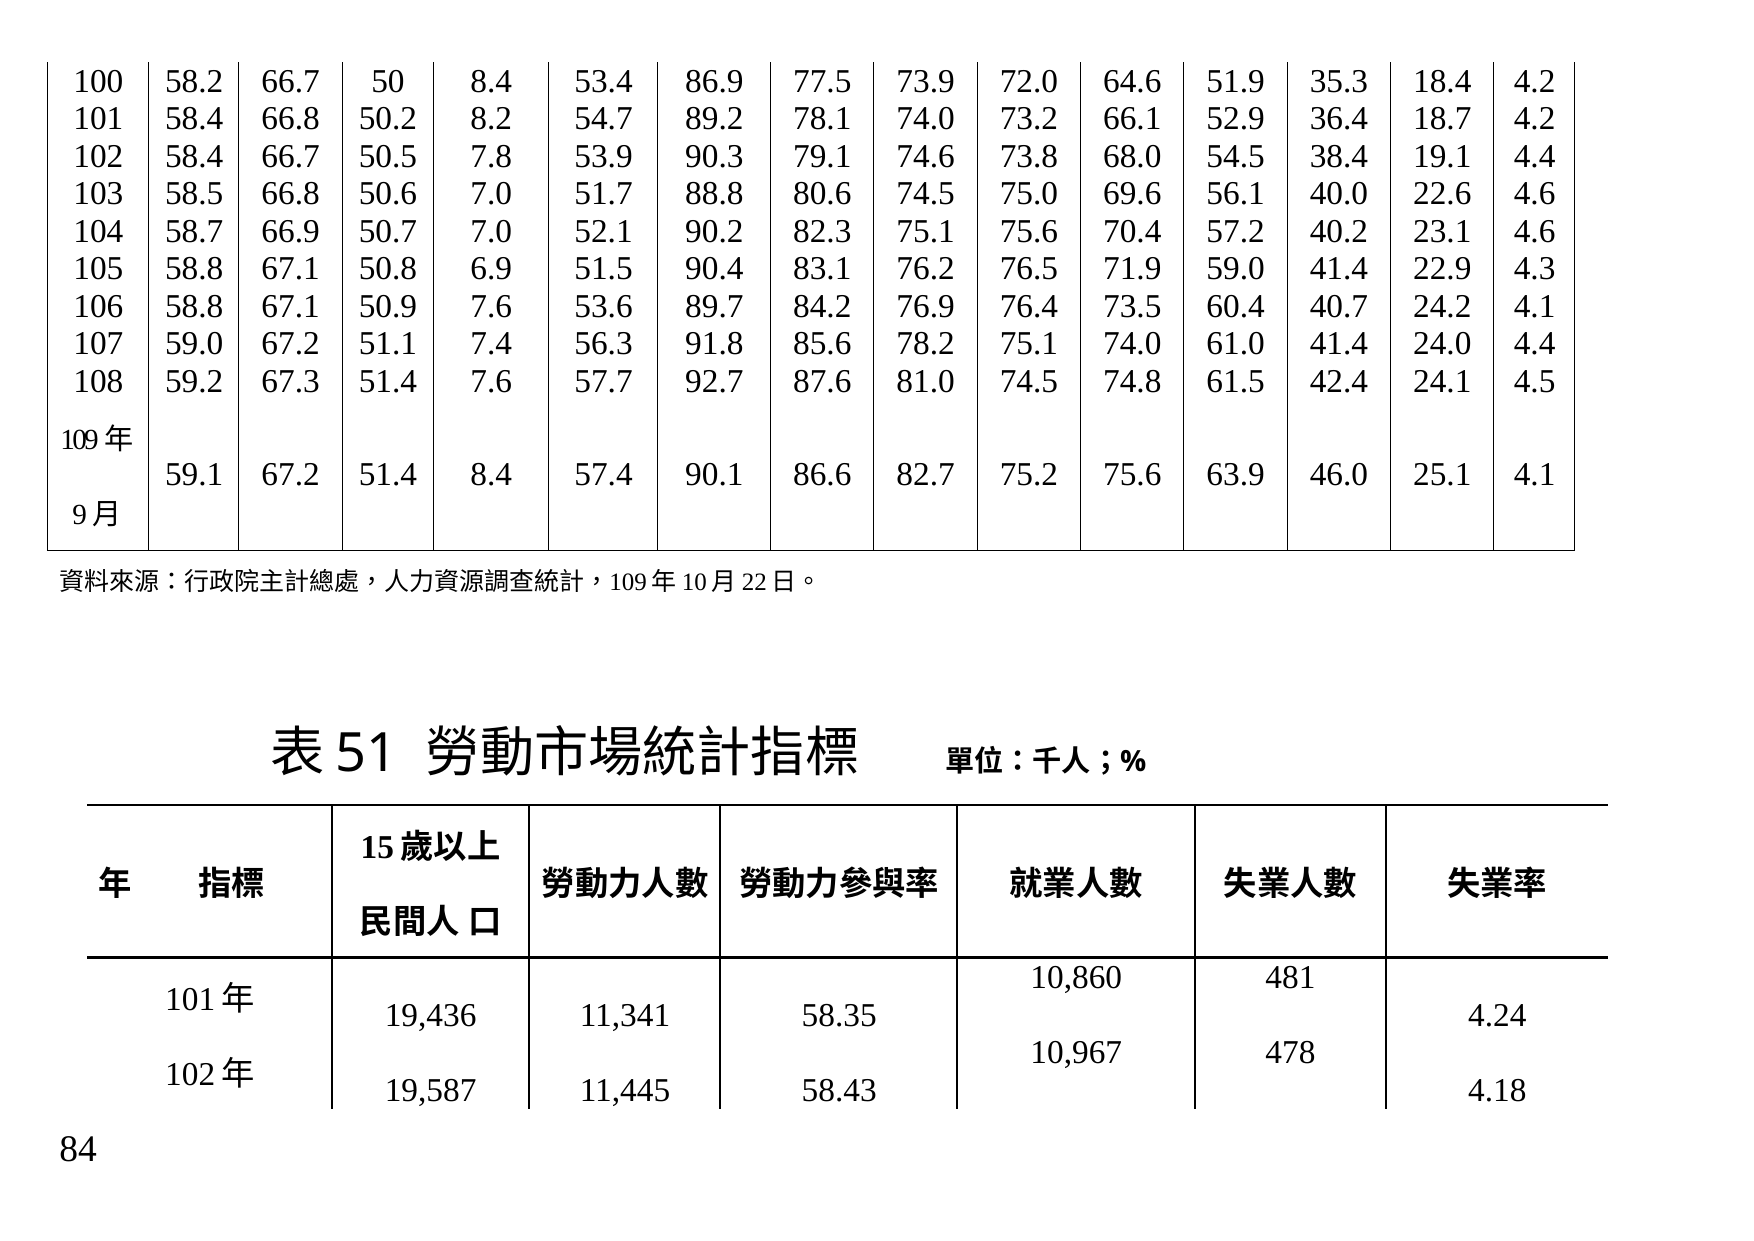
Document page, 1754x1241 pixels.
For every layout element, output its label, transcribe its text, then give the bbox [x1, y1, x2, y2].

table_cell 90.1 [658, 400, 770, 549]
table_cell 40.7 [1288, 287, 1390, 324]
table_cell 86.6 [771, 400, 873, 549]
table_cell 102年 [87, 1034, 331, 1108]
table_cell 59.0 [1184, 250, 1287, 287]
table_cell 53.6 [549, 287, 657, 324]
table_cell 7.8 [434, 137, 548, 174]
table_cell 74.6 [874, 137, 977, 174]
table_cell 35.3 [1288, 62, 1390, 99]
table_cell 61.5 [1184, 362, 1287, 399]
table_cell 76.2 [874, 250, 977, 287]
table_cell 90.3 [658, 137, 770, 174]
table_cell 76.4 [978, 287, 1080, 324]
table_cell 109年 9月 [48, 400, 148, 549]
table_cell 63.9 [1184, 400, 1287, 549]
table_cell 56.3 [549, 325, 657, 362]
table_cell 66.8 [239, 175, 342, 212]
table_cell 52.1 [549, 212, 657, 249]
table_cell 75.6 [1081, 400, 1183, 549]
table_cell 4.6 [1494, 175, 1574, 212]
table_cell 53.9 [549, 137, 657, 174]
table_cell 103 [48, 175, 148, 212]
table_header 勞動力參與率 [721, 806, 956, 956]
table_header 年 指標 [87, 806, 331, 956]
table_cell 23.1 [1391, 212, 1493, 249]
table_cell 101年 [87, 959, 331, 1033]
table_cell 104 [48, 212, 148, 249]
table_cell 58.8 [149, 287, 238, 324]
table_cell 10,967 [958, 1034, 1194, 1108]
table_cell 58.8 [149, 250, 238, 287]
table_cell 100 [48, 62, 148, 99]
table_cell 86.9 [658, 62, 770, 99]
table_cell 51.1 [343, 325, 433, 362]
table_cell 59.2 [149, 362, 238, 399]
table_cell 50.7 [343, 212, 433, 249]
table_cell 50.9 [343, 287, 433, 324]
table_cell 58.7 [149, 212, 238, 249]
table_cell 74.5 [874, 175, 977, 212]
table_cell 67.1 [239, 287, 342, 324]
table_cell 85.6 [771, 325, 873, 362]
table_cell 59.0 [149, 325, 238, 362]
table_cell 51.4 [343, 400, 433, 549]
table_cell 106 [48, 287, 148, 324]
table_cell 10,860 [958, 959, 1194, 1033]
table_cell 66.8 [239, 100, 342, 137]
table_cell 51.4 [343, 362, 433, 399]
table_cell 58.43 [721, 1034, 956, 1108]
table_cell 54.7 [549, 100, 657, 137]
table_cell 8.2 [434, 100, 548, 137]
table_cell 8.4 [434, 62, 548, 99]
table_cell 75.0 [978, 175, 1080, 212]
table_cell 79.1 [771, 137, 873, 174]
table_cell 4.4 [1494, 325, 1574, 362]
table_cell 66.7 [239, 62, 342, 99]
table_cell 72.0 [978, 62, 1080, 99]
table_cell 50.5 [343, 137, 433, 174]
table_cell 4.4 [1494, 137, 1574, 174]
table_cell 4.24 [1387, 959, 1608, 1033]
table_cell 81.0 [874, 362, 977, 399]
table_cell 58.2 [149, 62, 238, 99]
table_header 就業人數 [958, 806, 1194, 956]
table_cell 24.2 [1391, 287, 1493, 324]
table_cell 24.1 [1391, 362, 1493, 399]
table_cell 57.2 [1184, 212, 1287, 249]
table_cell 71.9 [1081, 250, 1183, 287]
table_cell 75.1 [874, 212, 977, 249]
table_cell 84.2 [771, 287, 873, 324]
table_cell 36.4 [1288, 100, 1390, 137]
table_cell 89.7 [658, 287, 770, 324]
table_cell 11,341 [530, 959, 719, 1033]
table_cell 22.9 [1391, 250, 1493, 287]
table_cell 6.9 [434, 250, 548, 287]
table_cell 4.18 [1387, 1034, 1608, 1108]
table_cell 24.0 [1391, 325, 1493, 362]
table_cell 83.1 [771, 250, 873, 287]
table_cell 101 [48, 100, 148, 137]
table_cell 19,587 [333, 1034, 528, 1108]
table_cell 67.2 [239, 400, 342, 549]
table_cell 58.4 [149, 100, 238, 137]
table_cell 73.5 [1081, 287, 1183, 324]
table_cell 76.5 [978, 250, 1080, 287]
table_cell 4.3 [1494, 250, 1574, 287]
table_cell 7.0 [434, 212, 548, 249]
table_cell 105 [48, 250, 148, 287]
subtitle 表51 勞動市場統計指標 單位：千人；% [59, 692, 1636, 804]
table_cell 67.3 [239, 362, 342, 399]
table_cell 50.2 [343, 100, 433, 137]
table_cell 61.0 [1184, 325, 1287, 362]
table_cell 78.1 [771, 100, 873, 137]
table_cell 64.6 [1081, 62, 1183, 99]
table_cell 40.0 [1288, 175, 1390, 212]
table_cell 70.4 [1081, 212, 1183, 249]
table_cell 42.4 [1288, 362, 1390, 399]
table_cell 73.9 [874, 62, 977, 99]
table_cell 481 [1196, 959, 1385, 1033]
table_cell 58.35 [721, 959, 956, 1033]
table_cell 66.1 [1081, 100, 1183, 137]
table_cell 73.2 [978, 100, 1080, 137]
table_cell 108 [48, 362, 148, 399]
table_cell 87.6 [771, 362, 873, 399]
table_cell 66.7 [239, 137, 342, 174]
table_cell 76.9 [874, 287, 977, 324]
table_cell 38.4 [1288, 137, 1390, 174]
text 資料來源：行政院主計總處，人力資源調查統計，109年10月22日。 [59, 562, 1636, 598]
table_cell 59.1 [149, 400, 238, 549]
table_cell 50.8 [343, 250, 433, 287]
table_cell 4.1 [1494, 287, 1574, 324]
table_cell 78.2 [874, 325, 977, 362]
table_cell 80.6 [771, 175, 873, 212]
table_cell 58.5 [149, 175, 238, 212]
table_cell 4.5 [1494, 362, 1574, 399]
table_header 15歲以上 民間人 口 [333, 806, 528, 956]
table_cell 7.6 [434, 287, 548, 324]
table_header 失業率 [1387, 806, 1608, 956]
table_cell 75.6 [978, 212, 1080, 249]
table_header 勞動力人數 [530, 806, 719, 956]
table_cell 91.8 [658, 325, 770, 362]
table_cell 40.2 [1288, 212, 1390, 249]
table_cell 478 [1196, 1034, 1385, 1108]
table_cell 90.4 [658, 250, 770, 287]
table_cell 7.0 [434, 175, 548, 212]
table_cell 74.8 [1081, 362, 1183, 399]
table_cell 46.0 [1288, 400, 1390, 549]
table_cell 82.3 [771, 212, 873, 249]
table_cell 50.6 [343, 175, 433, 212]
table_cell 4.2 [1494, 100, 1574, 137]
table_cell 4.2 [1494, 62, 1574, 99]
table_cell 68.0 [1081, 137, 1183, 174]
table_cell 11,445 [530, 1034, 719, 1108]
table_cell 41.4 [1288, 250, 1390, 287]
table_cell 88.8 [658, 175, 770, 212]
table_cell 51.7 [549, 175, 657, 212]
table_cell 75.2 [978, 400, 1080, 549]
table_cell 90.2 [658, 212, 770, 249]
table_cell 19.1 [1391, 137, 1493, 174]
table_cell 53.4 [549, 62, 657, 99]
table_cell 67.1 [239, 250, 342, 287]
table_cell 60.4 [1184, 287, 1287, 324]
table_cell 22.6 [1391, 175, 1493, 212]
table_cell 7.6 [434, 362, 548, 399]
table_cell 57.4 [549, 400, 657, 549]
table_cell 69.6 [1081, 175, 1183, 212]
table_cell 51.5 [549, 250, 657, 287]
table_cell 25.1 [1391, 400, 1493, 549]
table_cell 74.0 [874, 100, 977, 137]
table_cell 89.2 [658, 100, 770, 137]
table_cell 18.7 [1391, 100, 1493, 137]
table_cell 18.4 [1391, 62, 1493, 99]
table_cell 7.4 [434, 325, 548, 362]
table_cell 75.1 [978, 325, 1080, 362]
table_cell 54.5 [1184, 137, 1287, 174]
table_cell 8.4 [434, 400, 548, 549]
table_cell 107 [48, 325, 148, 362]
table_cell 50 [343, 62, 433, 99]
table_cell 52.9 [1184, 100, 1287, 137]
table_cell 73.8 [978, 137, 1080, 174]
table_cell 67.2 [239, 325, 342, 362]
table_cell 41.4 [1288, 325, 1390, 362]
table_cell 82.7 [874, 400, 977, 549]
table_cell 19,436 [333, 959, 528, 1033]
table_cell 56.1 [1184, 175, 1287, 212]
table_cell 74.0 [1081, 325, 1183, 362]
table_cell 4.1 [1494, 400, 1574, 549]
table_cell 77.5 [771, 62, 873, 99]
table_cell 66.9 [239, 212, 342, 249]
table_cell 74.5 [978, 362, 1080, 399]
table_cell 57.7 [549, 362, 657, 399]
table_cell 4.6 [1494, 212, 1574, 249]
table_cell 102 [48, 137, 148, 174]
table_cell 58.4 [149, 137, 238, 174]
table_cell 51.9 [1184, 62, 1287, 99]
table_header 失業人數 [1196, 806, 1385, 956]
table_cell 92.7 [658, 362, 770, 399]
